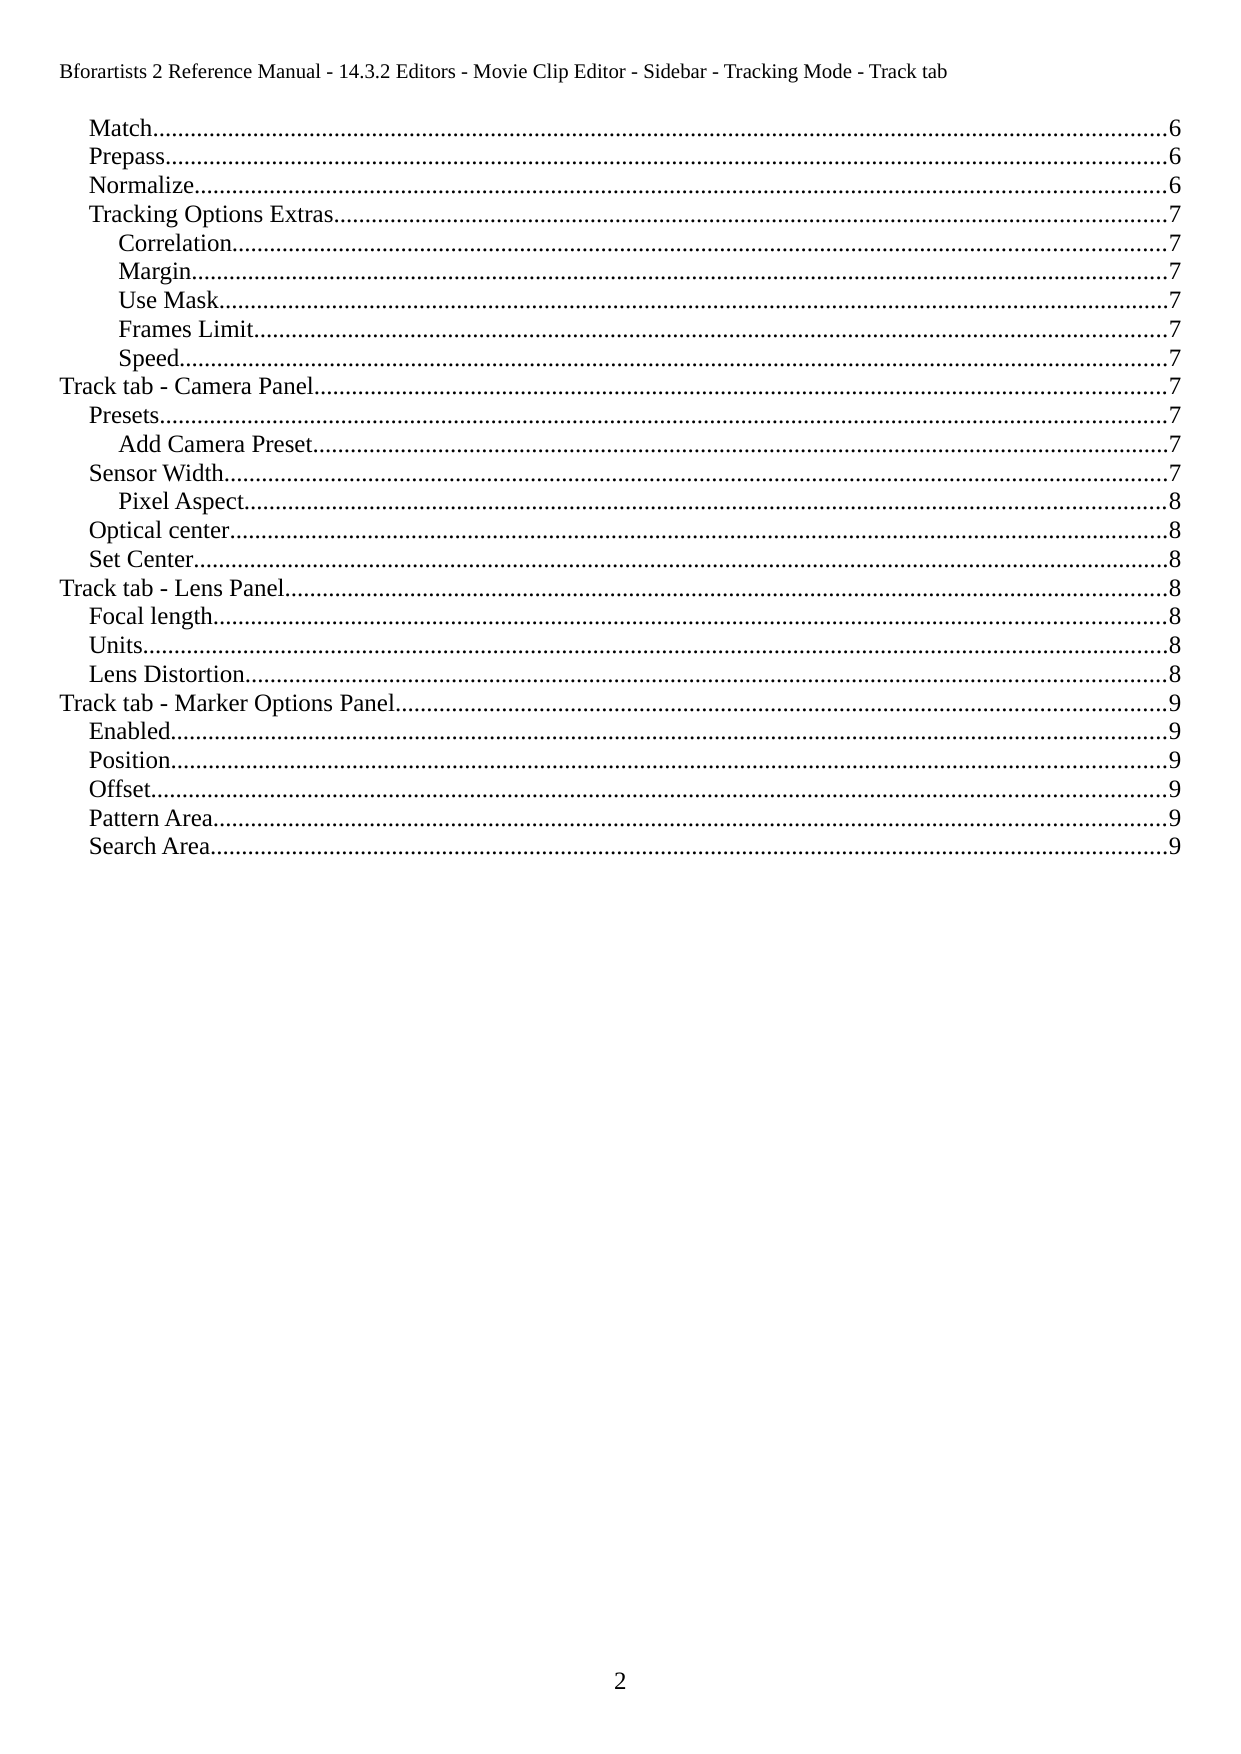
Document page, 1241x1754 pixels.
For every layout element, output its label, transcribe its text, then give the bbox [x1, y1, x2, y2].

text Track tab - Marker Options Panel 9 [59, 688, 1181, 716]
text Search Area 9 [88, 831, 1181, 860]
text Set Center 8 [88, 544, 1181, 573]
text Units 8 [88, 630, 1181, 659]
text Normalize 6 [88, 170, 1181, 199]
text Add Camera Preset 7 [118, 429, 1181, 458]
text Enabled 9 [88, 716, 1181, 745]
text Pixel Aspect 8 [118, 486, 1181, 515]
text Use Mask 7 [118, 285, 1181, 314]
text Presets 7 [88, 400, 1181, 429]
text Pattern Area 9 [88, 803, 1181, 831]
text Margin 7 [118, 256, 1181, 285]
text Offset 9 [88, 774, 1181, 803]
text Track tab - Lens Panel 8 [59, 573, 1181, 601]
text Track tab - Camera Panel 7 [59, 371, 1181, 400]
text Lens Distortion 8 [88, 659, 1181, 688]
text Position 9 [88, 745, 1181, 774]
text Correlation 7 [118, 228, 1181, 256]
text Sensor Width 7 [88, 458, 1181, 486]
text Match 6 [88, 113, 1181, 141]
text Speed 7 [118, 343, 1181, 371]
text Tracking Options Extras 7 [88, 199, 1181, 228]
text Prepass 6 [88, 141, 1181, 170]
text Frames Limit 7 [118, 314, 1181, 343]
text Focal length 8 [88, 601, 1181, 630]
text Optical center 8 [88, 515, 1181, 544]
